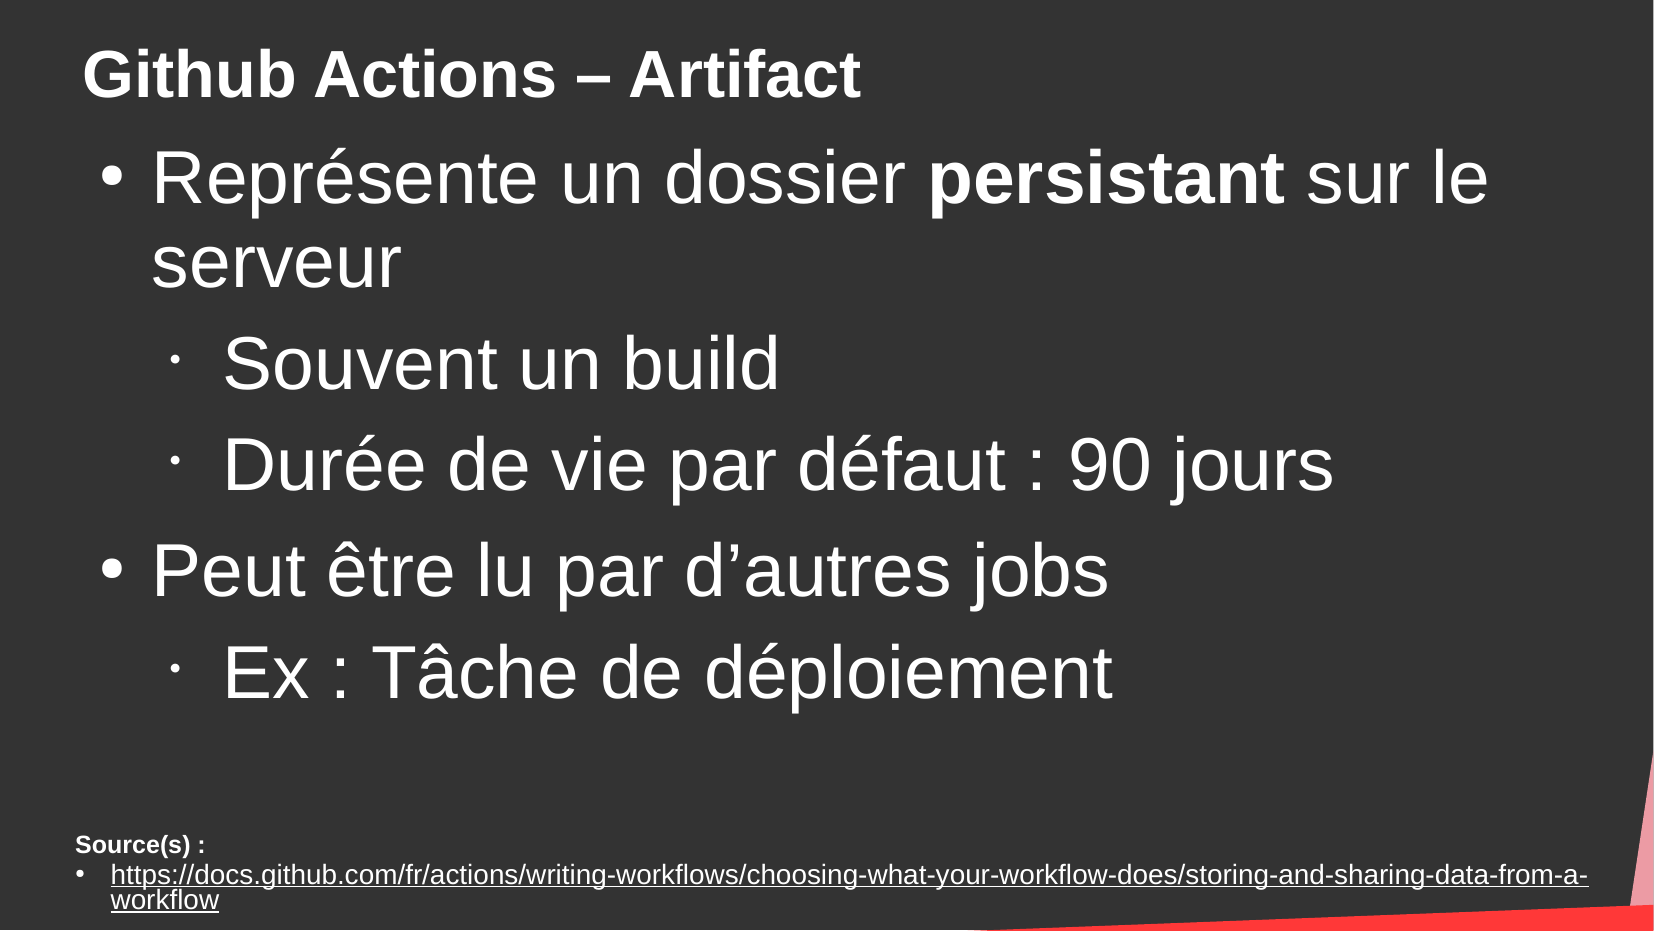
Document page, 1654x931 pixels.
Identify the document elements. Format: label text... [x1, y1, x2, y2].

text_box Source(s) : https://docs.github.com/fr/actions/writing-workflows/choosing-what-your-workflow-does/storing-and-sharing-data-from-a-workflow [60, 791, 1607, 898]
list Représente un dossier persistant sur le serveur Souvent un build Durée de vie par défaut : 90 jours Peut être lu par d’autres jobs Ex : Tâche de déploiement [80, 135, 1560, 791]
text_box [967, 746, 1654, 931]
title Github Actions – Artifact [82, 37, 1489, 113]
